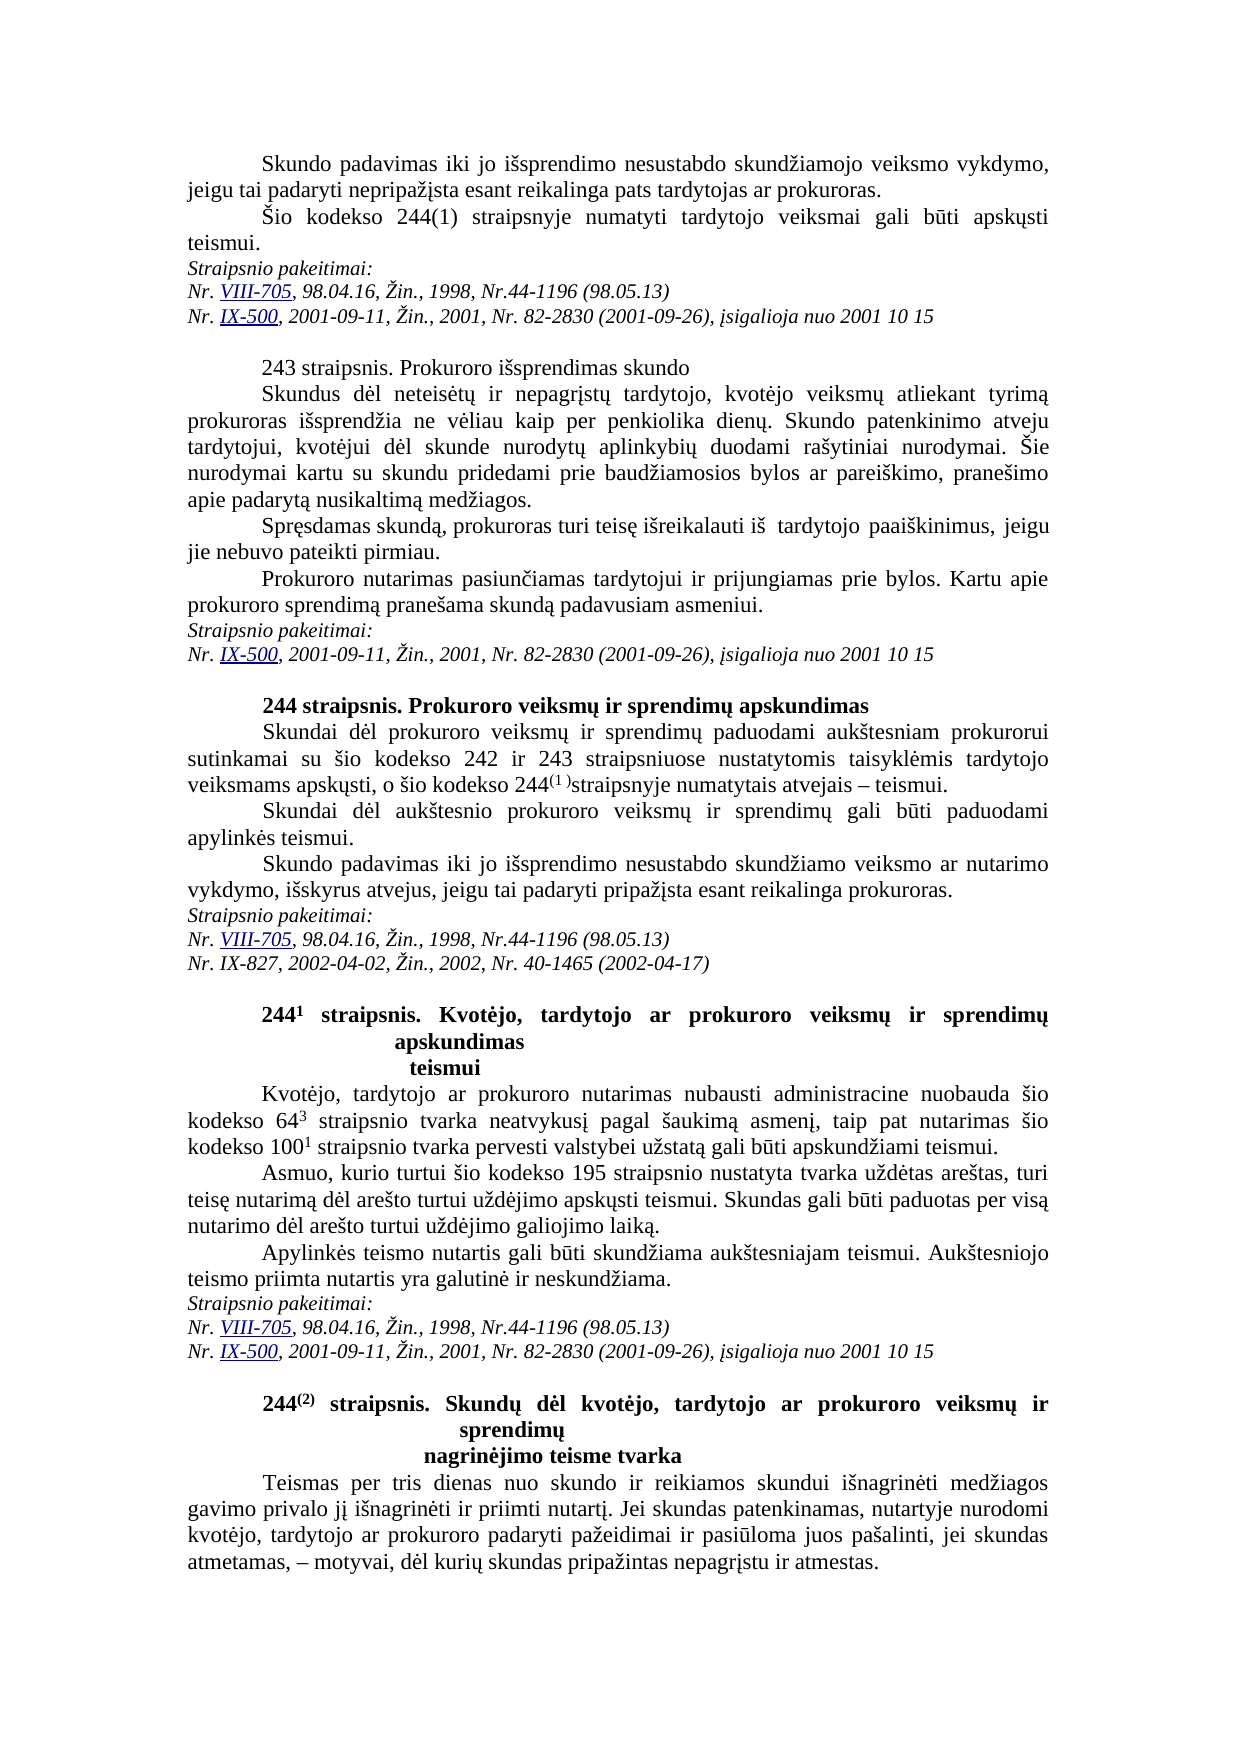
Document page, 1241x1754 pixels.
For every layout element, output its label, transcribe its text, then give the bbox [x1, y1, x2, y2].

text Skundo padavimas iki jo išsprendimo nesustabdo skundžiamo veiksmo ar nutarimo vykdymo, išskyrus atvejus, jeigu tai padaryti pripažįsta esant reikalinga prokuroras. [187, 850, 1050, 903]
text Nr. IX-500, 2001-09-11, Žin., 2001, Nr. 82-2830 (2001-09-26), įsigalioja nuo 2001 10 15 [187, 1339, 1050, 1363]
text Nr. IX-500, 2001-09-11, Žin., 2001, Nr. 82-2830 (2001-09-26), įsigalioja nuo 2001 10 15 [187, 642, 1050, 666]
text Nr. VIII-705, 98.04.16, Žin., 1998, Nr.44-1196 (98.05.13) [187, 1315, 1050, 1339]
text Skundai dėl prokuroro veiksmų ir sprendimų paduodami aukštesniam prokurorui sutinkamai su šio kodekso 242 ir 243 straipsniuose nustatytomis taisyklėmis tardytojo veiksmams apskųsti, o šio kodekso 244(1 )straipsnyje numatytais atvejais – teismui. [187, 718, 1050, 797]
text Straipsnio pakeitimai: [187, 1291, 1050, 1315]
text Apylinkės teismo nutartis gali būti skundžiama aukštesniajam teismui. Aukštesniojo teismo priimta nutartis yra galutinė ir neskundžiama. [187, 1238, 1050, 1291]
text 2441 straipsnis. Kvotėjo, tardytojo ar prokuroro veiksmų ir sprendimų apskundimas [261, 1001, 1050, 1054]
text Straipsnio pakeitimai: [187, 617, 1050, 642]
text Spręsdamas skundą, prokuroras turi teisę išreikalauti iš tardytojo paaiškinimus, jeigu jie nebuvo pateikti pirmiau. [187, 512, 1050, 565]
text 243 straipsnis. Prokuroro išsprendimas skundo [187, 354, 1050, 380]
text Straipsnio pakeitimai: [187, 255, 1050, 279]
text Skundo padavimas iki jo išsprendimo nesustabdo skundžiamojo veiksmo vykdymo, jeigu tai padaryti nepripažįsta esant reikalinga pats tardytojas ar prokuroras. [187, 150, 1050, 203]
text Nr. IX-827, 2002-04-02, Žin., 2002, Nr. 40-1465 (2002-04-17) [187, 951, 1050, 975]
text Kvotėjo, tardytojo ar prokuroro nutarimas nubausti administracine nuobauda šio kodekso 643 straipsnio tvarka neatvykusį pagal šaukimą asmenį, taip pat nutarimas šio kodekso 1001 straipsnio tvarka pervesti valstybei užstatą gali būti apskundžiami teismui. [187, 1080, 1050, 1159]
text Teismas per tris dienas nuo skundo ir reikiamos skundui išnagrinėti medžiagos gavimo privalo jį išnagrinėti ir priimti nutartį. Jei skundas patenkinamas, nutartyje nurodomi kvotėjo, tardytojo ar prokuroro padaryti pažeidimai ir pasiūloma juos pašalinti, jei skundas atmetamas, – motyvai, dėl kurių skundas pripažintas nepagrįstu ir atmestas. [187, 1469, 1050, 1574]
text Skundai dėl aukštesnio prokuroro veiksmų ir sprendimų gali būti paduodami apylinkės teismui. [187, 797, 1050, 850]
text Skundus dėl neteisėtų ir nepagrįstų tardytojo, kvotėjo veiksmų atliekant tyrimą prokuroras išsprendžia ne vėliau kaip per penkiolika dienų. Skundo patenkinimo atveju tardytojui, kvotėjui dėl skunde nurodytų aplinkybių duodami rašytiniai nurodymai. Šie nurodymai kartu su skundu pridedami prie baudžiamosios bylos ar pareiškimo, pranešimo apie padarytą nusikaltimą medžiagos. [187, 380, 1050, 512]
text Nr. IX-500, 2001-09-11, Žin., 2001, Nr. 82-2830 (2001-09-26), įsigalioja nuo 2001 10 15 [187, 303, 1050, 328]
text teismui [394, 1054, 1050, 1080]
text 244(2) straipsnis. Skundų dėl kvotėjo, tardytojo ar prokuroro veiksmų ir sprendimų [262, 1390, 1050, 1442]
text Prokuroro nutarimas pasiunčiamas tardytojui ir prijungiamas prie bylos. Kartu apie prokuroro sprendimą pranešama skundą padavusiam asmeniui. [187, 565, 1050, 617]
text Šio kodekso 244(1) straipsnyje numatyti tardytojo veiksmai gali būti apskųsti teismui. [187, 203, 1050, 255]
text Nr. VIII-705, 98.04.16, Žin., 1998, Nr.44-1196 (98.05.13) [187, 927, 1050, 951]
text 244 straipsnis. Prokuroro veiksmų ir sprendimų apskundimas [187, 692, 1050, 718]
text Nr. VIII-705, 98.04.16, Žin., 1998, Nr.44-1196 (98.05.13) [187, 279, 1050, 303]
text nagrinėjimo teisme tvarka [424, 1442, 1050, 1469]
text Straipsnio pakeitimai: [187, 903, 1050, 927]
text Asmuo, kurio turtui šio kodekso 195 straipsnio nustatyta tvarka uždėtas areštas, turi teisę nutarimą dėl arešto turtui uždėjimo apskųsti teismui. Skundas gali būti paduotas per visą nutarimo dėl arešto turtui uždėjimo galiojimo laiką. [187, 1159, 1050, 1238]
